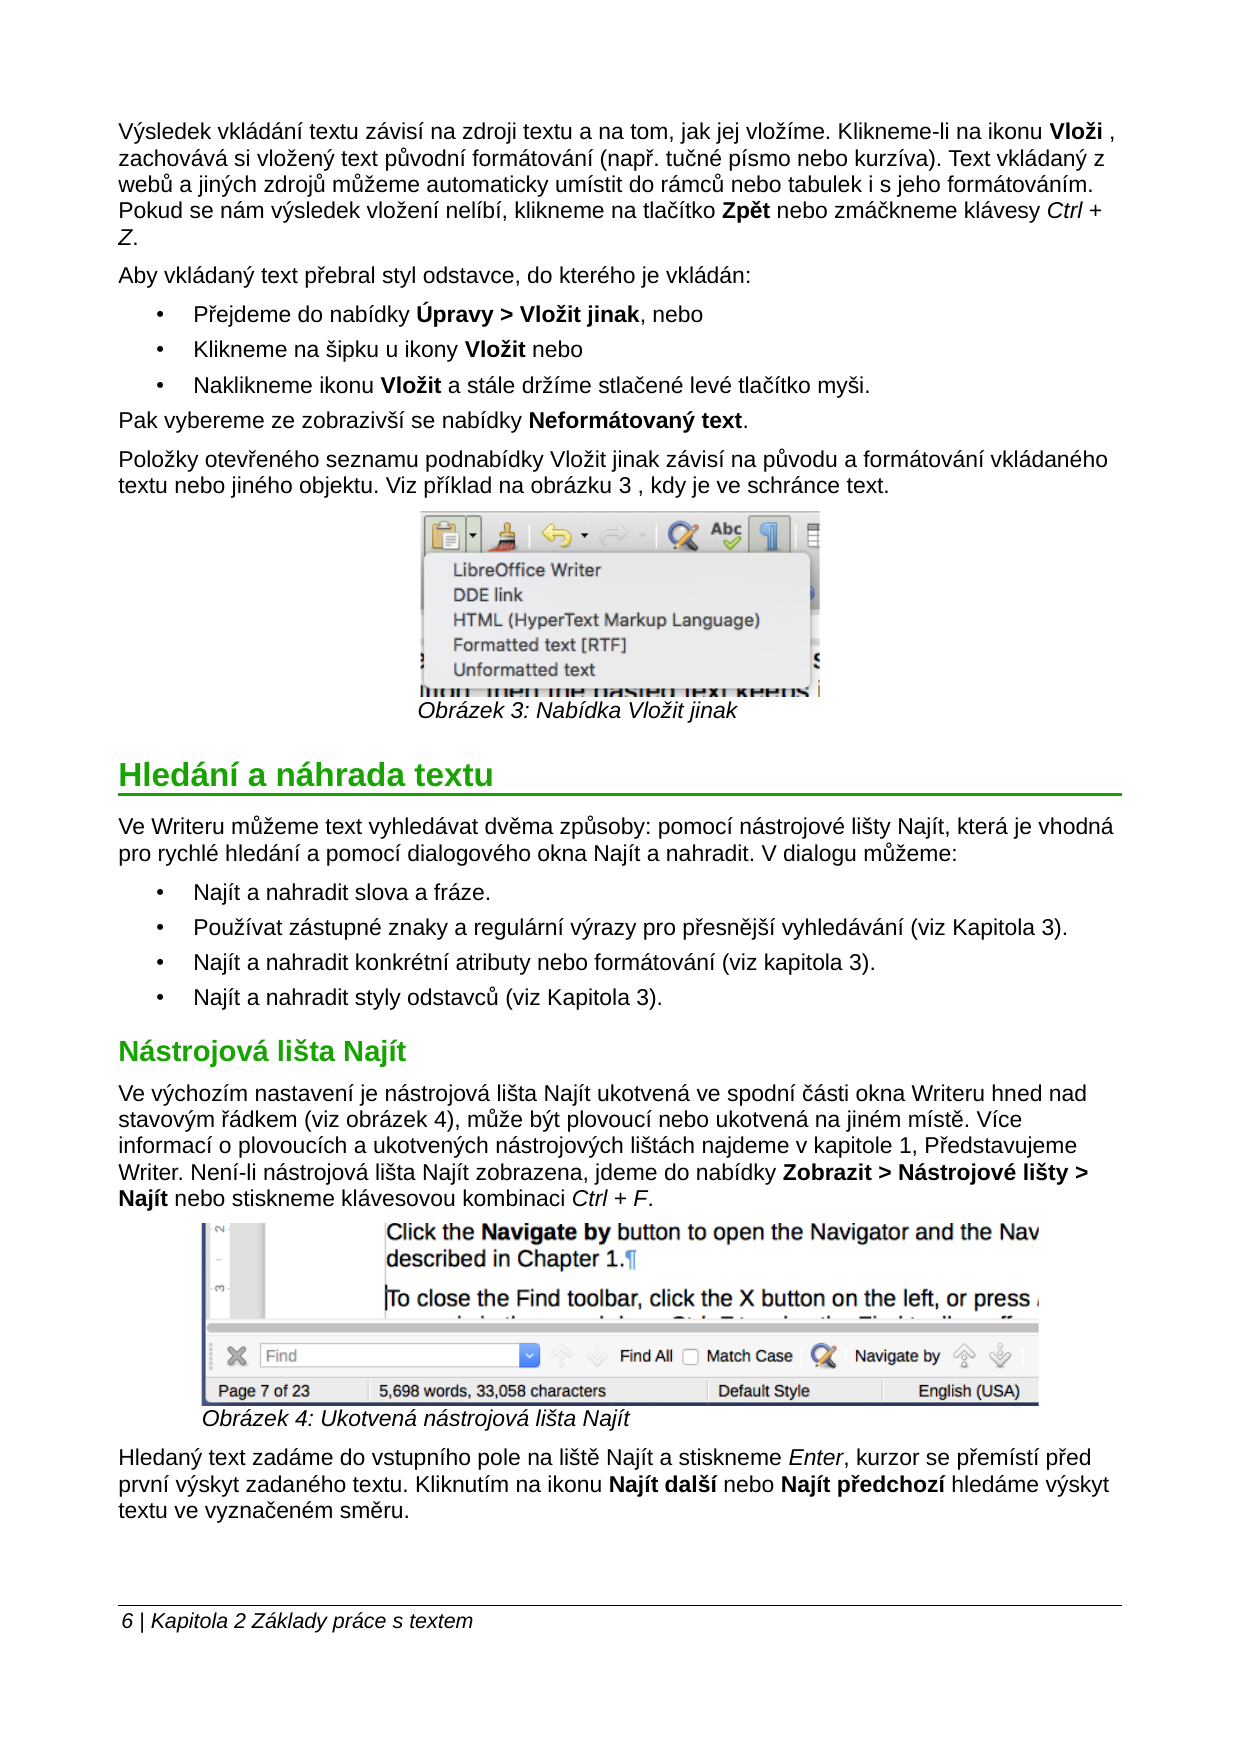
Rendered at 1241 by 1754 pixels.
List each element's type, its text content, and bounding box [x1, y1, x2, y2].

list Používat zástupné znaky a regulární výrazy pro přesnější vyhledávání (viz Kapitola 3). [156, 914, 1122, 940]
text Ve výchozím nastavení je nástrojová lišta Najít ukotvená ve spodní části okna Writeru hned nad stavovým řádkem (viz obrázek 4), může být plovoucí nebo ukotvená na jiném místě. Více informací o plovoucích a ukotvených nástrojových lištách najdeme v kapitole 1, Představujeme Writer. Není-li nástrojová lišta Najít zobrazena, jdeme do nabídky Zobrazit > Nástrojové lišty > Najít nebo stiskneme klávesovou kombinaci Ctrl + F. [118, 1079, 1122, 1211]
list Klikneme na šipku u ikony Vložit nebo [156, 336, 1122, 363]
list Naklikneme ikonu Vložit a stále držíme stlačené levé tlačítko myši. [156, 372, 1122, 398]
text Obrázek 3: Nabídka Vložit jinak [417, 697, 823, 723]
subtitle Nástrojová lišta Najít [118, 1034, 1122, 1068]
picture [201, 1223, 1039, 1406]
text Obrázek 4: Ukotvená nástrojová lišta Najít [202, 1406, 1039, 1432]
list Ve Writeru můžeme text vyhledávat dvěma způsoby: pomocí nástrojové lišty Najít, která je vhodná pro rychlé hledání a pomocí dialogového okna Najít a nahradit. V dialogu můžeme: [118, 813, 1122, 866]
text Hledaný text zadáme do vstupního pole na liště Najít a stiskneme Enter, kurzor se přemístí před první výskyt zadaného textu. Kliknutím na ikonu Najít další nebo Najít předchozí hledáme výskyt textu ve vyznačeném směru. [118, 1444, 1122, 1523]
subtitle Hledání a náhrada textu [118, 755, 1122, 793]
text Pak vybereme ze zobrazivší se nabídky Neformátovaný text. [118, 407, 1122, 433]
list Najít a nahradit konkrétní atributy nebo formátování (viz kapitola 3). [156, 949, 1122, 975]
text Položky otevřeného seznamu podnabídky Vložit jinak závisí na původu a formátování vkládaného textu nebo jiného objektu. Viz příklad na obrázku 3 , kdy je ve schránce text. [118, 446, 1122, 498]
list Najít a nahradit styly odstavců (viz Kapitola 3). [156, 984, 1122, 1011]
text Výsledek vkládání textu závisí na zdroji textu a na tom, jak jej vložíme. Klikneme-li na ikonu Vloži , zachovává si vložený text původní formátování (např. tučné písmo nebo kurzíva). Text vkládaný z webů a jiných zdrojů můžeme automaticky umístit do rámců nebo tabulek i s jeho formátováním. Pokud se nám výsledek vložení nelíbí, klikneme na tlačítko Zpět nebo zmáčkneme klávesy Ctrl + Z. [118, 118, 1122, 250]
list Přejdeme do nabídky Úpravy > Vložit jinak, nebo [156, 301, 1122, 328]
picture [420, 511, 820, 697]
list Aby vkládaný text přebral styl odstavce, do kterého je vkládán: [118, 262, 1122, 289]
list Najít a nahradit slova a fráze. [156, 878, 1122, 905]
